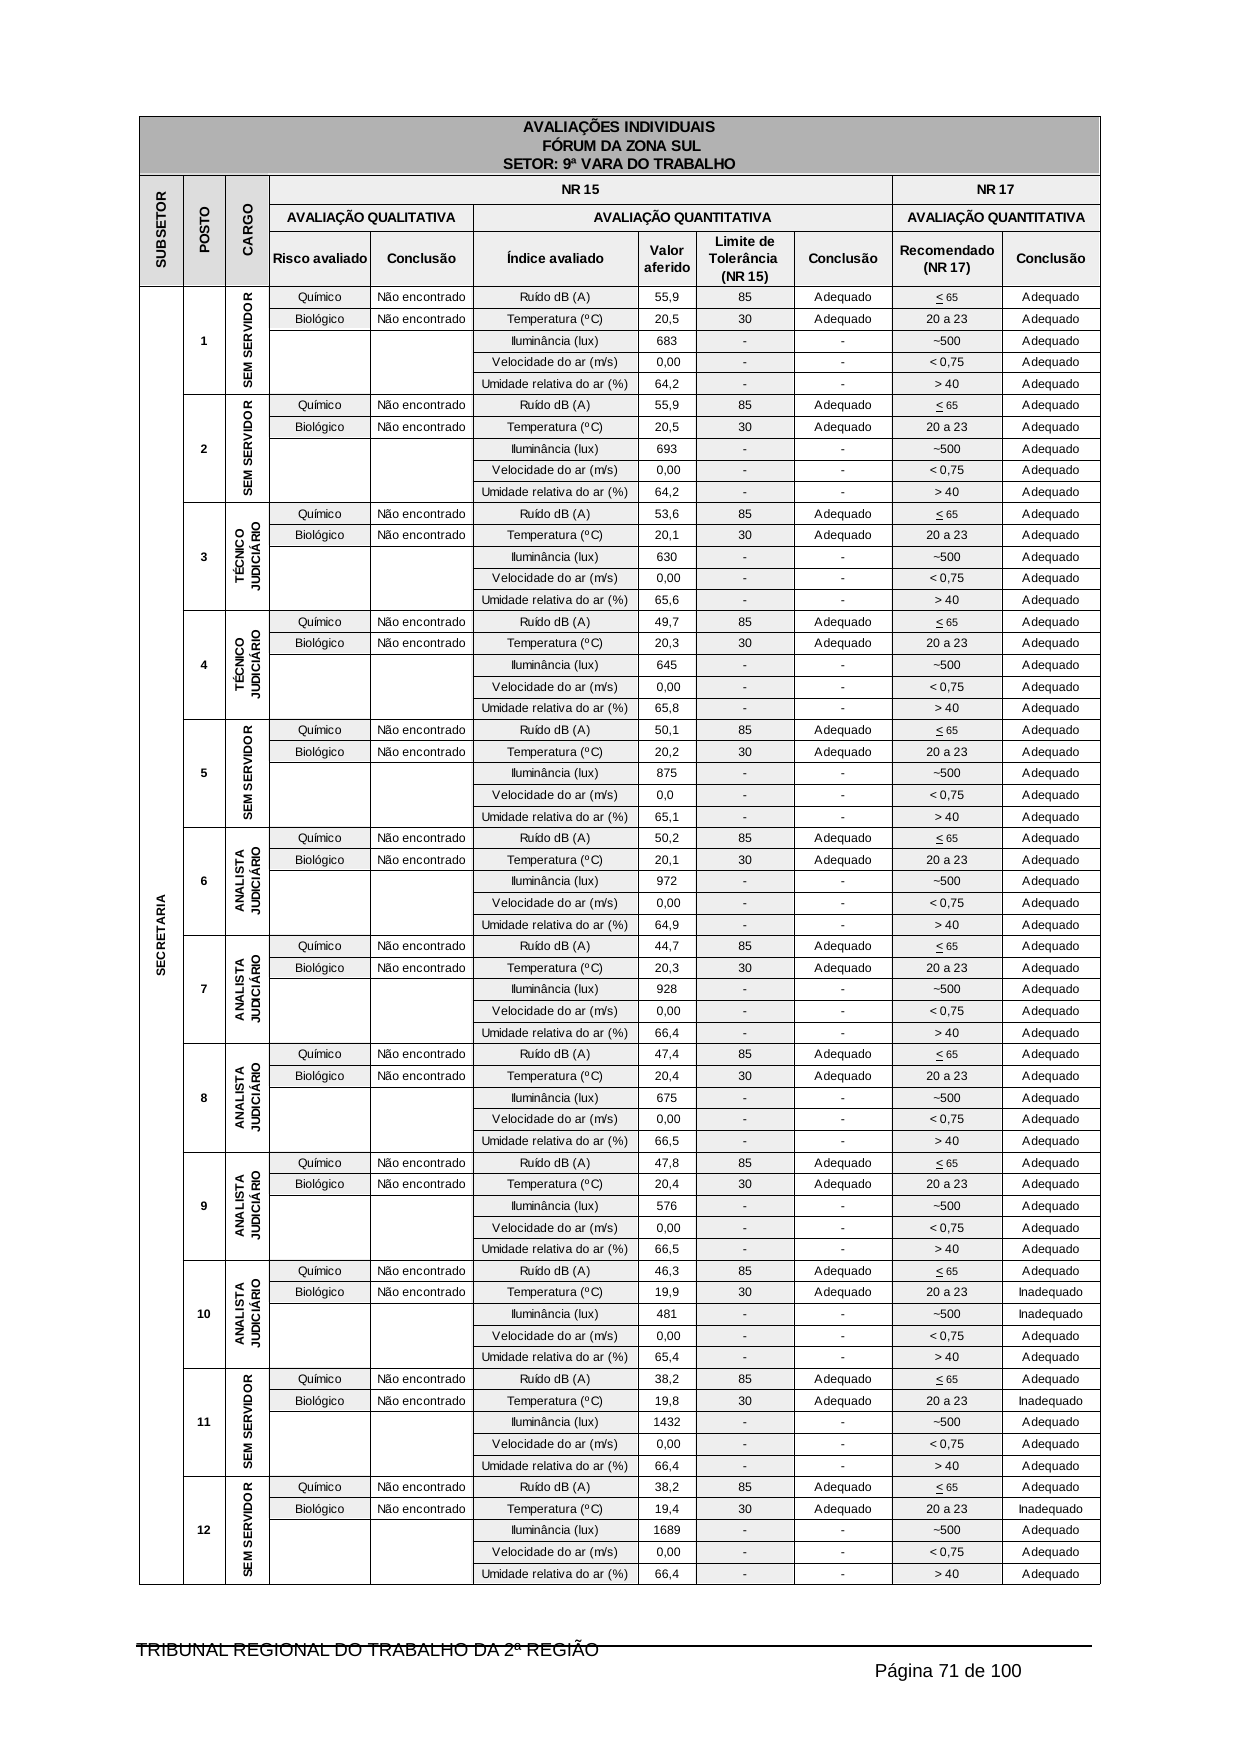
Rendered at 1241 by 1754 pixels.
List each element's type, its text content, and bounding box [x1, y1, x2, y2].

text h [136, 75, 1104, 94]
